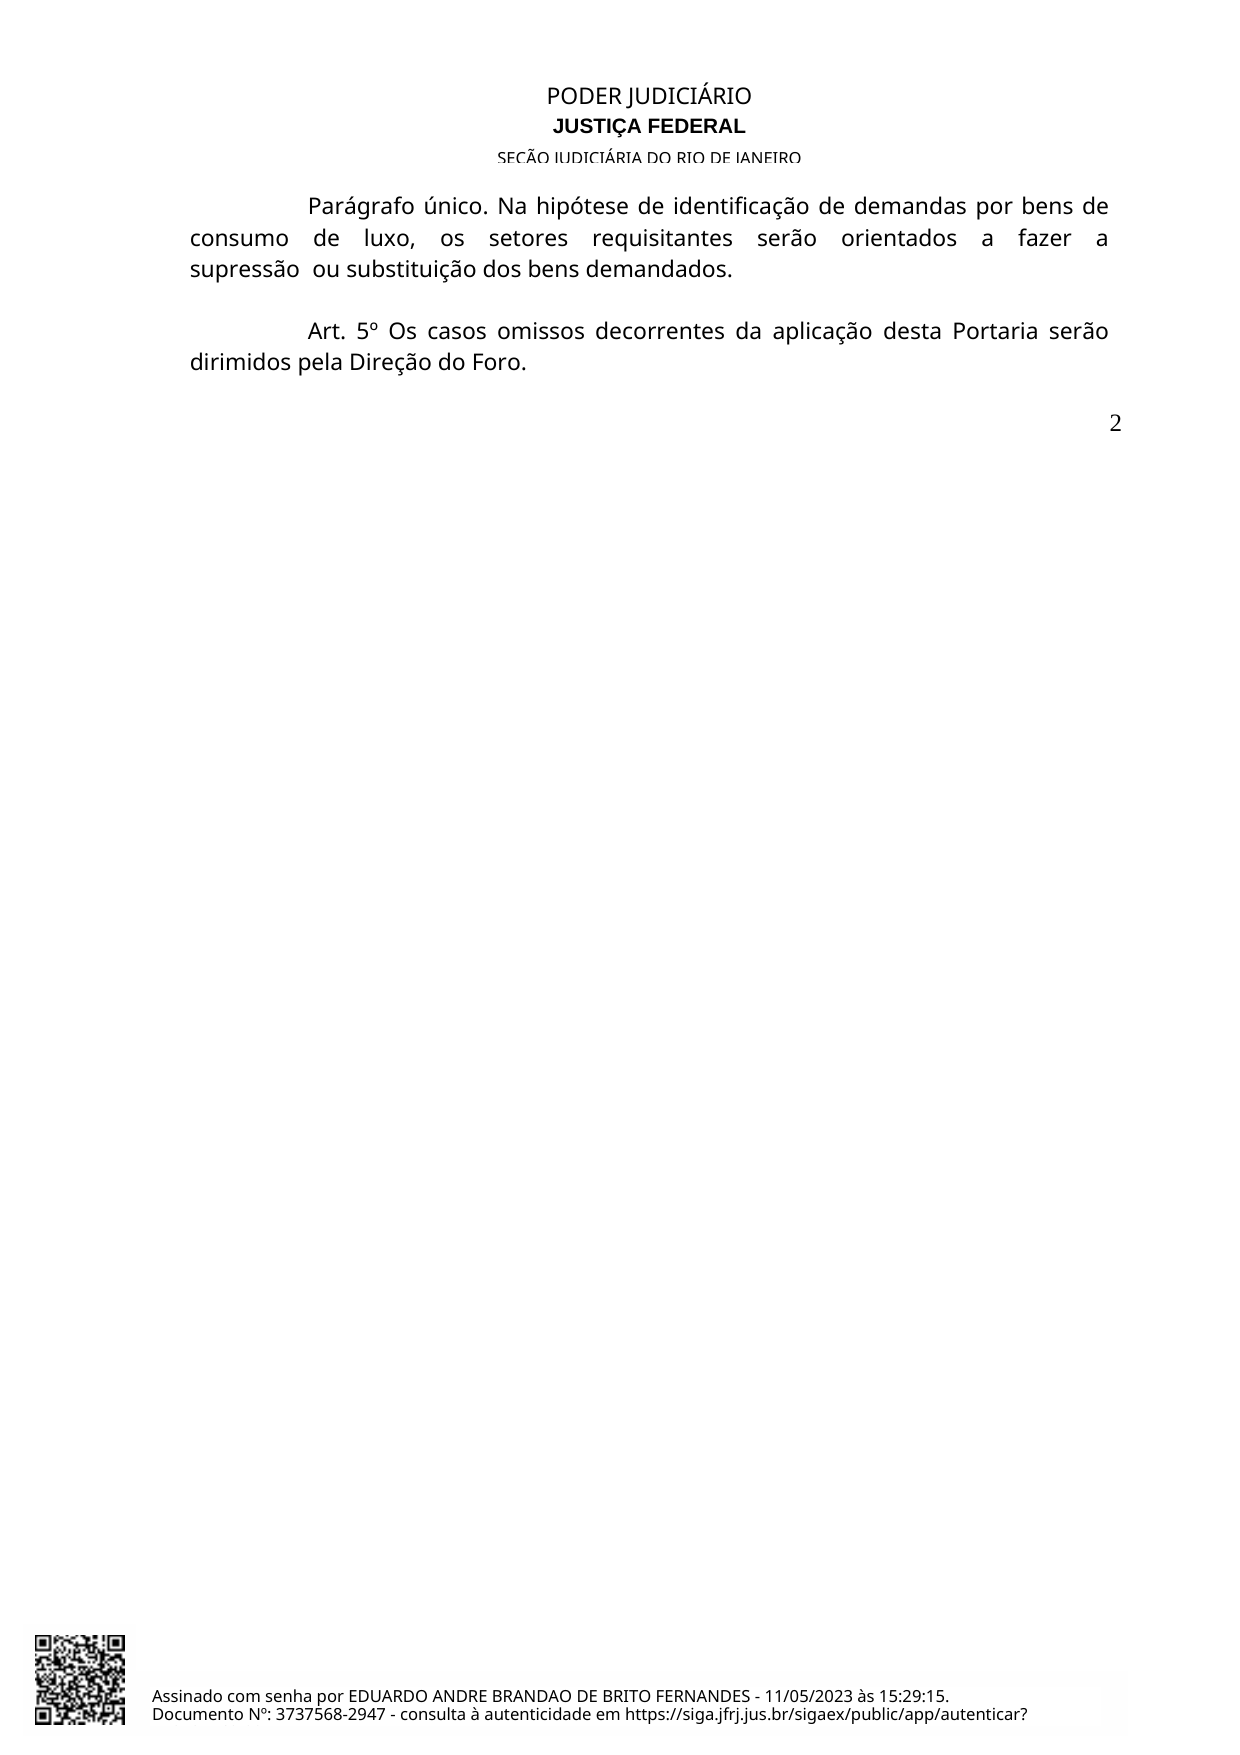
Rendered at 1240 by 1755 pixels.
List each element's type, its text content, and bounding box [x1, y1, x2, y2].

text Parágrafo único. Na hipótese de identificação de demandas por bens de consumo de luxo, os setores requisitantes serão orientados a fazer a supressão ou substituição dos bens demandados. [189, 190, 1109, 284]
text Art. 5º Os casos omissos decorrentes da aplicação desta Portaria serão dirimidos pela Direção do Foro. [189, 314, 1109, 377]
text 2 [127, 408, 1122, 437]
